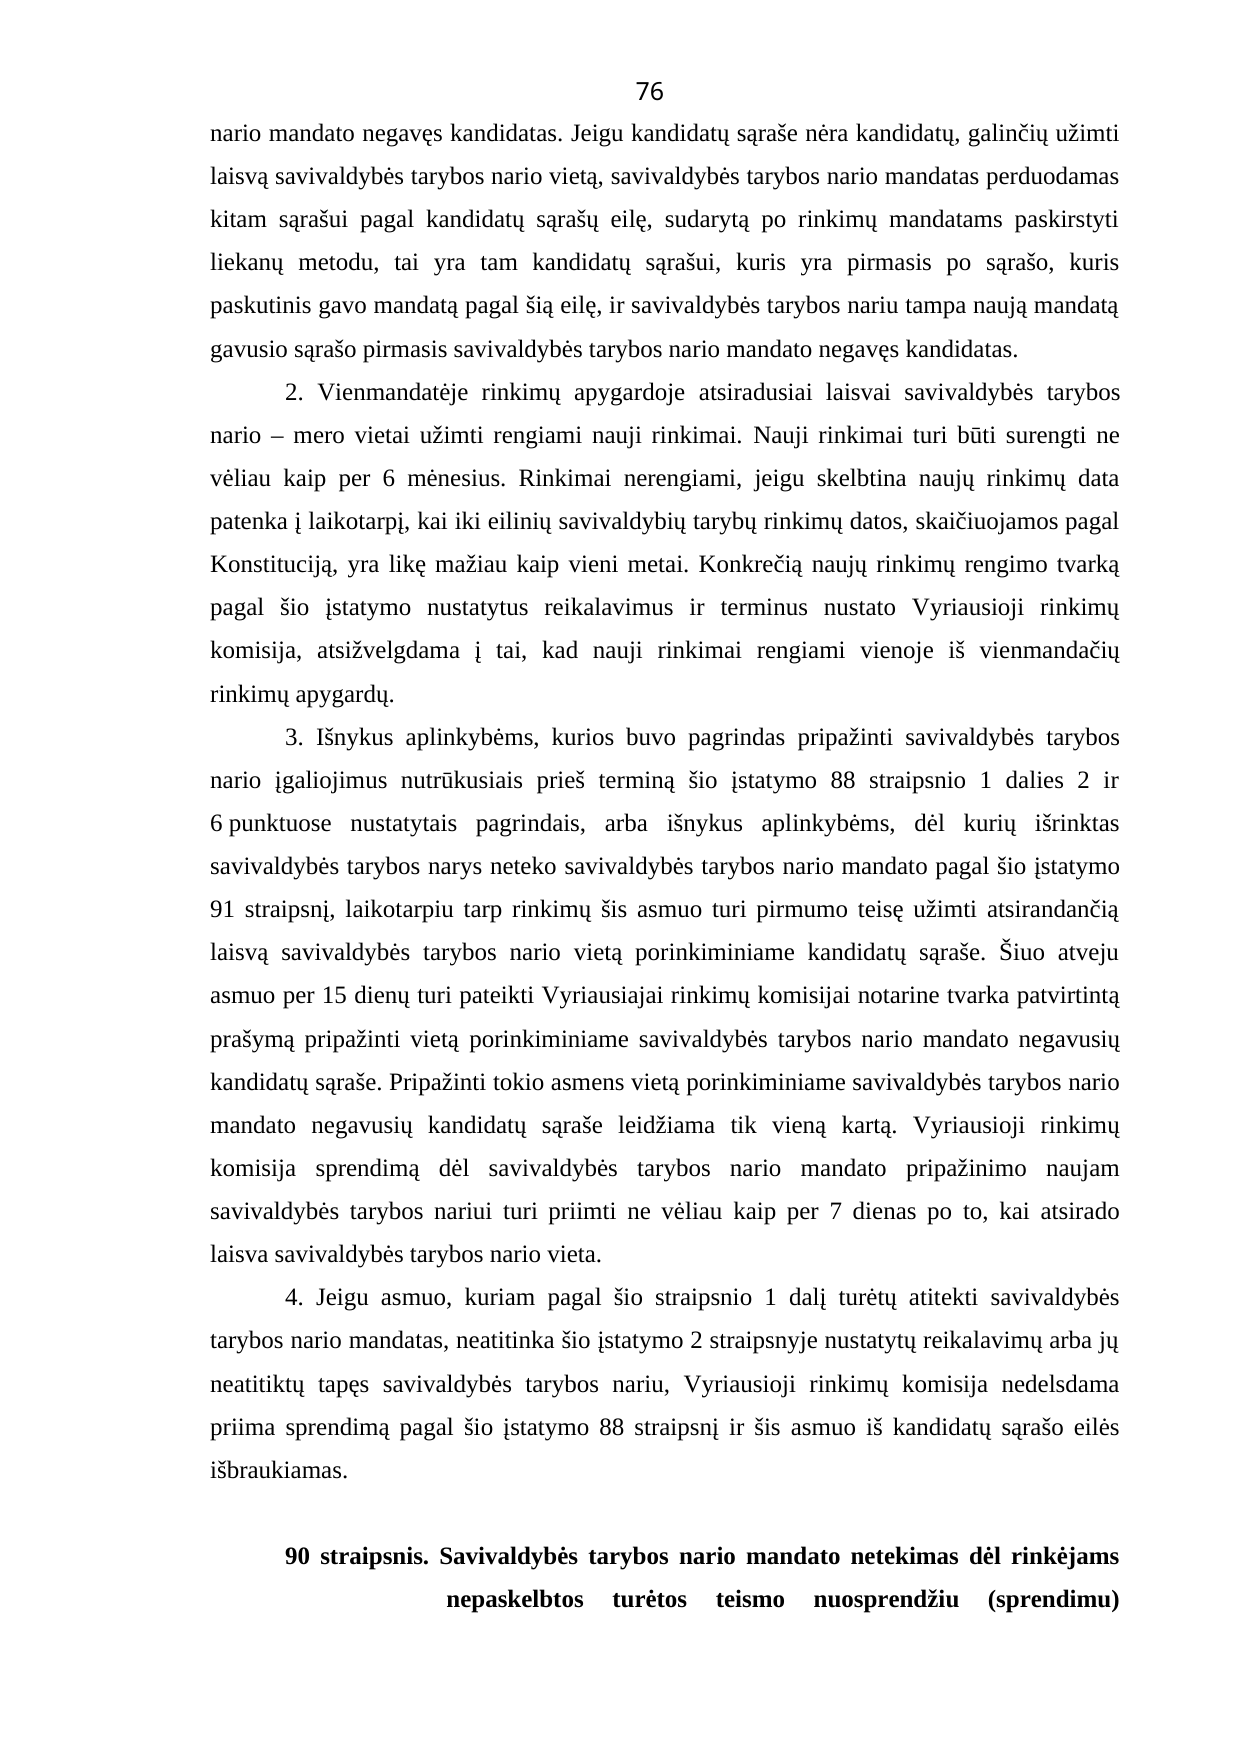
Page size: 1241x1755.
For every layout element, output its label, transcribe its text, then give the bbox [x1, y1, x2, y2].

text 90 straipsnis. Savivaldybės tarybos nario mandato netekimas dėl rinkėjams nepaskelbtos turėtos teismo nuosprendžiu (sprendimu) [285, 1541, 1120, 1613]
text 2. Vienmandatėje rinkimų apygardoje atsiradusiai laisvai savivaldybės tarybos nario – mero vietai užimti rengiami nauji rinkimai. Nauji rinkimai turi būti surengti ne vėliau kaip per 6 mėnesius. Rinkimai nerengiami, jeigu skelbtina naujų rinkimų data patenka į laikotarpį, kai iki eilinių savivaldybių tarybų rinkimų datos, skaičiuojamos pagal Konstituciją, yra likę mažiau kaip vieni metai. Konkrečią naujų rinkimų rengimo tvarką pagal šio įstatymo nustatytus reikalavimus ir terminus nustato Vyriausioji rinkimų komisija, atsižvelgdama į tai, kad nauji rinkimai rengiami vienoje iš vienmandačių rinkimų apygardų. [210, 377, 1120, 707]
text 3. Išnykus aplinkybėms, kurios buvo pagrindas pripažinti savivaldybės tarybos nario įgaliojimus nutrūkusiais prieš terminą šio įstatymo 88 straipsnio 1 dalies 2 ir 6 punktuose nustatytais pagrindais, arba išnykus aplinkybėms, dėl kurių išrinktas savivaldybės tarybos narys neteko savivaldybės tarybos nario mandato pagal šio įstatymo 91 straipsnį, laikotarpiu tarp rinkimų šis asmuo turi pirmumo teisę užimti atsirandančią laisvą savivaldybės tarybos nario vietą porinkiminiame kandidatų sąraše. Šiuo atveju asmuo per 15 dienų turi pateikti Vyriausiajai rinkimų komisijai notarine tvarka patvirtintą prašymą pripažinti vietą porinkiminiame savivaldybės tarybos nario mandato negavusių kandidatų sąraše. Pripažinti tokio asmens vietą porinkiminiame savivaldybės tarybos nario mandato negavusių kandidatų sąraše leidžiama tik vieną kartą. Vyriausioji rinkimų komisija sprendimą dėl savivaldybės tarybos nario mandato pripažinimo naujam savivaldybės tarybos nariui turi priimti ne vėliau kaip per 7 dienas po to, kai atsirado laisva savivaldybės tarybos nario vieta. [210, 722, 1120, 1268]
text 4. Jeigu asmuo, kuriam pagal šio straipsnio 1 dalį turėtų atitekti savivaldybės tarybos nario mandatas, neatitinka šio įstatymo 2 straipsnyje nustatytų reikalavimų arba jų neatitiktų tapęs savivaldybės tarybos nariu, Vyriausioji rinkimų komisija nedelsdama priima sprendimą pagal šio įstatymo 88 straipsnį ir šis asmuo iš kandidatų sąrašo eilės išbraukiamas. [210, 1282, 1120, 1484]
text nario mandato negavęs kandidatas. Jeigu kandidatų sąraše nėra kandidatų, galinčių užimti laisvą savivaldybės tarybos nario vietą, savivaldybės tarybos nario mandatas perduodamas kitam sąrašui pagal kandidatų sąrašų eilę, sudarytą po rinkimų mandatams paskirstyti liekanų metodu, tai yra tam kandidatų sąrašui, kuris yra pirmasis po sąrašo, kuris paskutinis gavo mandatą pagal šią eilę, ir savivaldybės tarybos nariu tampa naują mandatą gavusio sąrašo pirmasis savivaldybės tarybos nario mandato negavęs kandidatas. [210, 118, 1120, 362]
